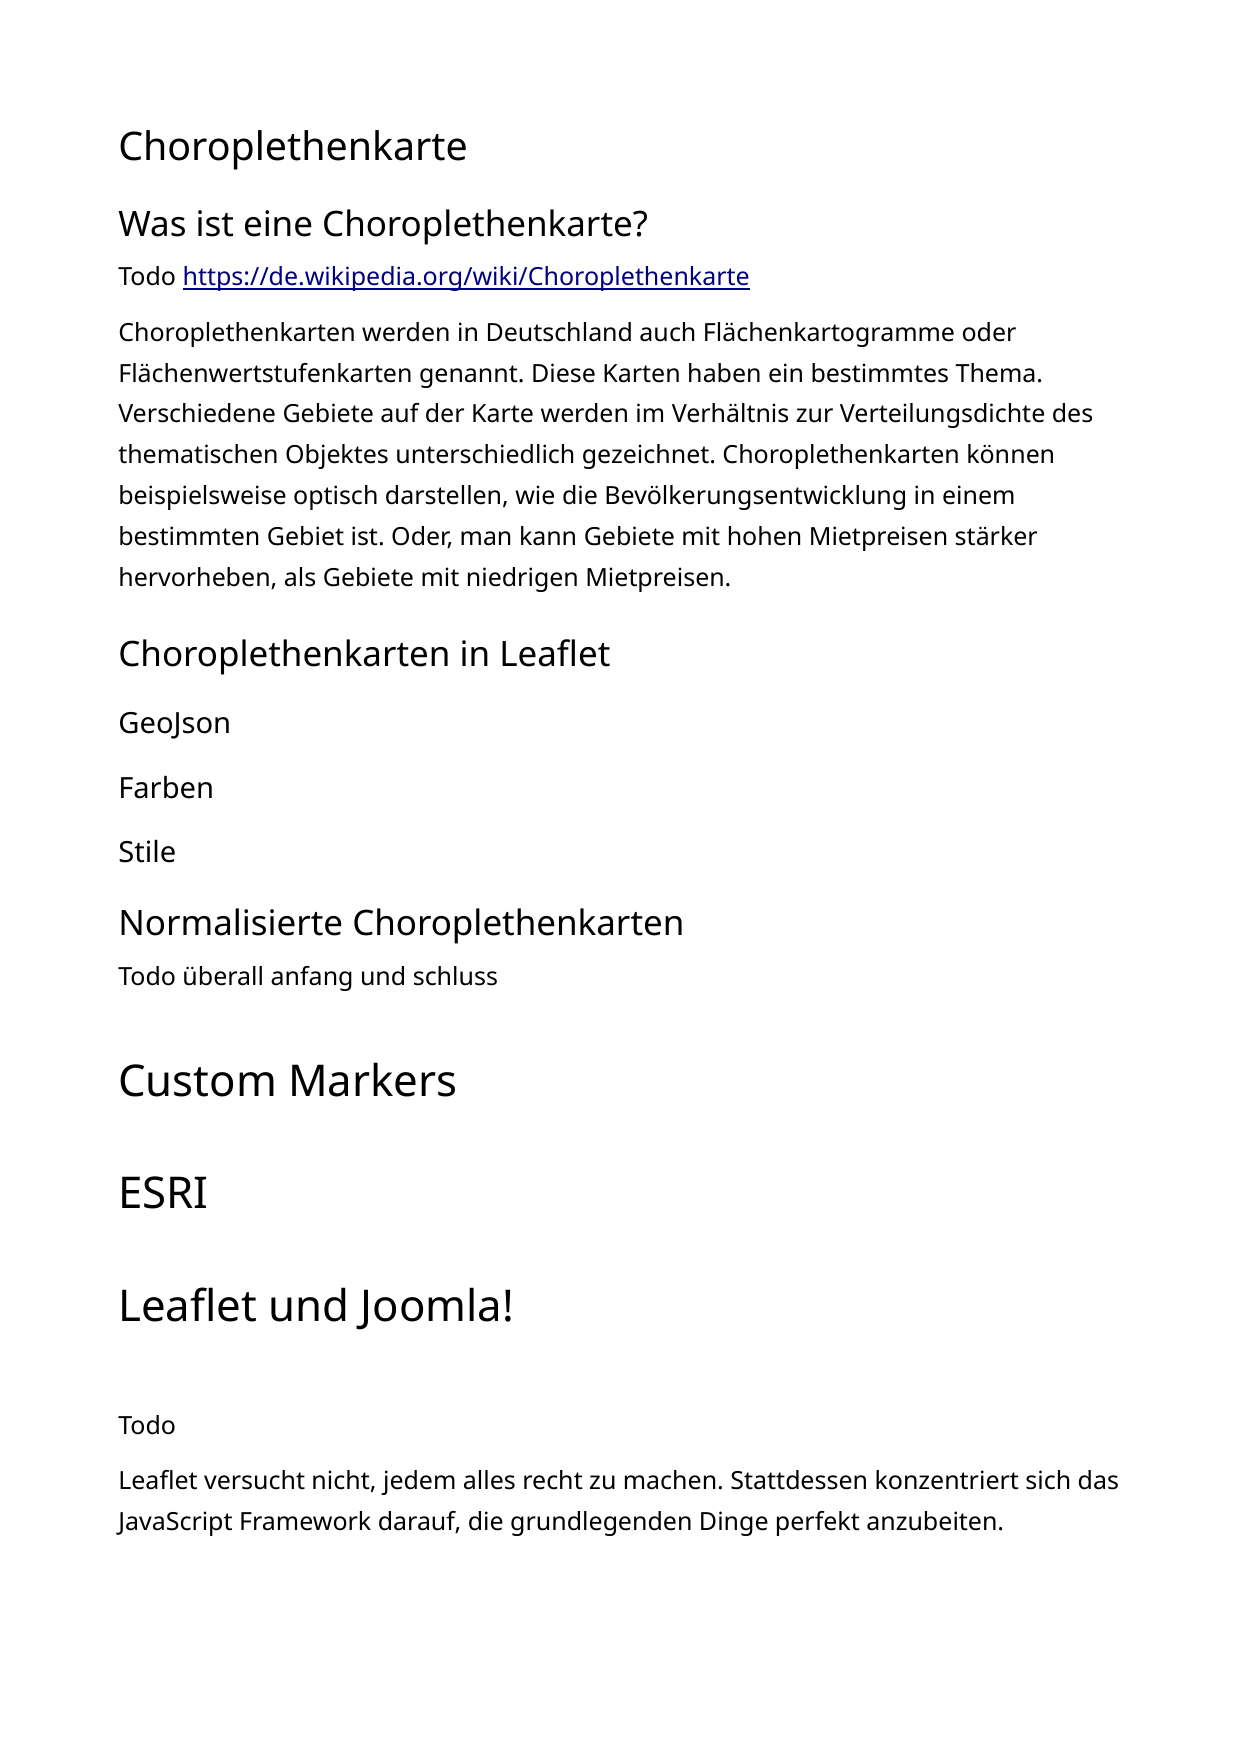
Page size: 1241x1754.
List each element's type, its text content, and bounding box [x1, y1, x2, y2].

subtitle Normalisierte Choroplethenkarten [118, 898, 1122, 946]
subtitle Custom Markers [118, 1049, 1122, 1109]
subtitle Leaflet und Joomla! [118, 1275, 1122, 1334]
subtitle Choroplethenkarte [118, 118, 1122, 172]
subtitle Stile [118, 832, 1122, 871]
subtitle Choroplethenkarten in Leaflet [118, 629, 1122, 677]
subtitle Farben [118, 767, 1122, 807]
subtitle ESRI [118, 1162, 1122, 1222]
text Todo https://de.wikipedia.org/wiki/Choroplethenkarte [118, 259, 1122, 293]
subtitle Was ist eine Choroplethenkarte? [118, 199, 1122, 247]
text Todo überall anfang und schluss [118, 958, 1122, 993]
text Leaflet versucht nicht, jedem alles recht zu machen. Stattdessen konzentriert sich das JavaScript Framework darauf, die grundlegenden Dinge perfekt anzubeiten. [118, 1463, 1122, 1538]
text Choroplethenkarten werden in Deutschland auch Flächenkartogramme oder Flächenwertstufenkarten genannt. Diese Karten haben ein bestimmtes Thema. Verschiedene Gebiete auf der Karte werden im Verhältnis zur Verteilungsdichte des thematischen Objektes unterschiedlich gezeichnet. Choroplethenkarten können beispielsweise optisch darstellen, wie die Bevölkerungsentwicklung in einem bestimmten Gebiet ist. Oder, man kann Gebiete mit hohen Mietpreisen stärker hervorheben, als Gebiete mit niedrigen Mietpreisen. [118, 314, 1122, 593]
text Todo [118, 1407, 1122, 1442]
subtitle GeoJson [118, 702, 1122, 742]
